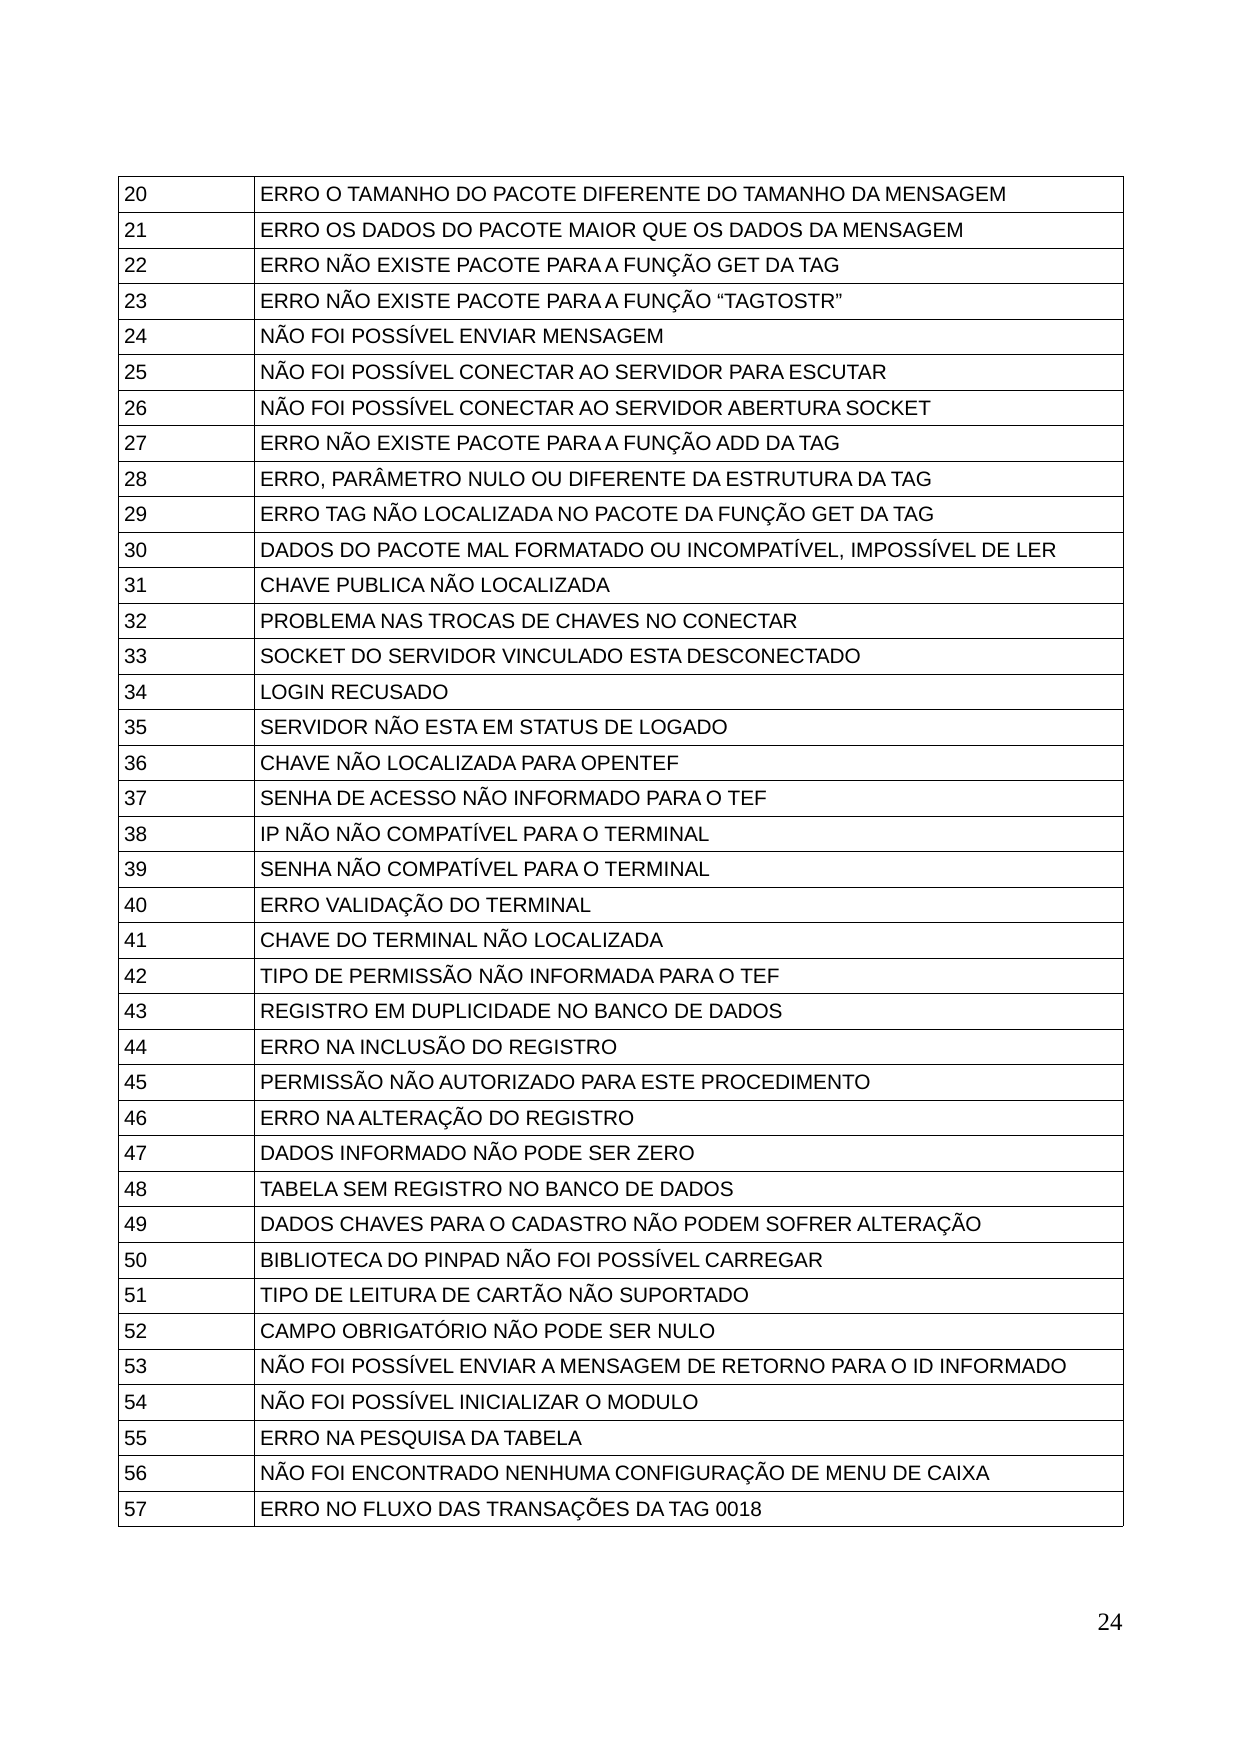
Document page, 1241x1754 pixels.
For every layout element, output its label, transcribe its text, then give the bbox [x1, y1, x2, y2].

table_cell CHAVE NÃO LOCALIZADA PARA OPENTEF [255, 746, 1123, 780]
table_cell 42 [119, 959, 254, 993]
table_cell 37 [119, 781, 254, 816]
table_cell ERRO, PARÂMETRO NULO OU DIFERENTE DA ESTRUTURA DA TAG [255, 462, 1123, 496]
table_cell PROBLEMA NAS TROCAS DE CHAVES NO CONECTAR [255, 604, 1123, 638]
table_cell ERRO NO FLUXO DAS TRANSAÇÕES DA TAG 0018 [255, 1492, 1123, 1526]
table_cell NÃO FOI POSSÍVEL ENVIAR A MENSAGEM DE RETORNO PARA O ID INFORMADO [255, 1350, 1123, 1384]
table_cell REGISTRO EM DUPLICIDADE NO BANCO DE DADOS [255, 994, 1123, 1029]
table_cell 26 [119, 391, 254, 425]
table_cell 25 [119, 355, 254, 389]
table_cell CHAVE PUBLICA NÃO LOCALIZADA [255, 568, 1123, 603]
table_cell 30 [119, 533, 254, 567]
table_cell IP NÃO NÃO COMPATÍVEL PARA O TERMINAL [255, 817, 1123, 851]
table_cell 31 [119, 568, 254, 603]
table_cell ERRO NA INCLUSÃO DO REGISTRO [255, 1030, 1123, 1064]
table_cell DADOS DO PACOTE MAL FORMATADO OU INCOMPATÍVEL, IMPOSSÍVEL DE LER [255, 533, 1123, 567]
table_cell NÃO FOI POSSÍVEL CONECTAR AO SERVIDOR PARA ESCUTAR [255, 355, 1123, 389]
table_cell 54 [119, 1385, 254, 1419]
table_cell TIPO DE PERMISSÃO NÃO INFORMADA PARA O TEF [255, 959, 1123, 993]
table_cell 50 [119, 1243, 254, 1277]
table_cell 34 [119, 675, 254, 709]
table_cell 49 [119, 1207, 254, 1242]
table_cell 28 [119, 462, 254, 496]
table_cell CHAVE DO TERMINAL NÃO LOCALIZADA [255, 923, 1123, 958]
table_cell ERRO NÃO EXISTE PACOTE PARA A FUNÇÃO ADD DA TAG [255, 426, 1123, 461]
table_cell NÃO FOI POSSÍVEL ENVIAR MENSAGEM [255, 320, 1123, 354]
table_cell TIPO DE LEITURA DE CARTÃO NÃO SUPORTADO [255, 1279, 1123, 1313]
table_cell ERRO NA ALTERAÇÃO DO REGISTRO [255, 1101, 1123, 1135]
table_cell CAMPO OBRIGATÓRIO NÃO PODE SER NULO [255, 1314, 1123, 1348]
table_cell ERRO TAG NÃO LOCALIZADA NO PACOTE DA FUNÇÃO GET DA TAG [255, 497, 1123, 532]
table_cell 20 [119, 177, 254, 212]
table_cell 29 [119, 497, 254, 532]
table_cell 33 [119, 639, 254, 674]
table_cell 38 [119, 817, 254, 851]
table_cell PERMISSÃO NÃO AUTORIZADO PARA ESTE PROCEDIMENTO [255, 1065, 1123, 1100]
table_cell TABELA SEM REGISTRO NO BANCO DE DADOS [255, 1172, 1123, 1206]
table_cell 40 [119, 888, 254, 922]
table_cell 32 [119, 604, 254, 638]
table_cell 35 [119, 710, 254, 745]
table_cell 55 [119, 1421, 254, 1455]
table_cell 45 [119, 1065, 254, 1100]
table_cell 27 [119, 426, 254, 461]
table_cell 21 [119, 213, 254, 247]
table_cell ERRO O TAMANHO DO PACOTE DIFERENTE DO TAMANHO DA MENSAGEM [255, 177, 1123, 212]
table_cell 39 [119, 852, 254, 887]
table_cell ERRO NÃO EXISTE PACOTE PARA A FUNÇÃO GET DA TAG [255, 249, 1123, 283]
table_cell SENHA DE ACESSO NÃO INFORMADO PARA O TEF [255, 781, 1123, 816]
table_cell SERVIDOR NÃO ESTA EM STATUS DE LOGADO [255, 710, 1123, 745]
table_cell 43 [119, 994, 254, 1029]
table_cell 53 [119, 1350, 254, 1384]
table_cell 24 [119, 320, 254, 354]
table_cell ERRO OS DADOS DO PACOTE MAIOR QUE OS DADOS DA MENSAGEM [255, 213, 1123, 247]
table_cell 44 [119, 1030, 254, 1064]
table_cell ERRO NA PESQUISA DA TABELA [255, 1421, 1123, 1455]
table_cell 46 [119, 1101, 254, 1135]
table_cell NÃO FOI POSSÍVEL INICIALIZAR O MODULO [255, 1385, 1123, 1419]
table_cell 51 [119, 1279, 254, 1313]
table_cell ERRO VALIDAÇÃO DO TERMINAL [255, 888, 1123, 922]
table_cell DADOS CHAVES PARA O CADASTRO NÃO PODEM SOFRER ALTERAÇÃO [255, 1207, 1123, 1242]
table_cell LOGIN RECUSADO [255, 675, 1123, 709]
table_cell SOCKET DO SERVIDOR VINCULADO ESTA DESCONECTADO [255, 639, 1123, 674]
table_cell 57 [119, 1492, 254, 1526]
table_cell SENHA NÃO COMPATÍVEL PARA O TERMINAL [255, 852, 1123, 887]
table_cell 52 [119, 1314, 254, 1348]
table_cell DADOS INFORMADO NÃO PODE SER ZERO [255, 1136, 1123, 1171]
table_cell NÃO FOI POSSÍVEL CONECTAR AO SERVIDOR ABERTURA SOCKET [255, 391, 1123, 425]
table_cell ERRO NÃO EXISTE PACOTE PARA A FUNÇÃO “TAGTOSTR” [255, 284, 1123, 318]
table_cell NÃO FOI ENCONTRADO NENHUMA CONFIGURAÇÃO DE MENU DE CAIXA [255, 1456, 1123, 1491]
table_cell 36 [119, 746, 254, 780]
table_cell 22 [119, 249, 254, 283]
table_cell 48 [119, 1172, 254, 1206]
table_cell 56 [119, 1456, 254, 1491]
table_cell 23 [119, 284, 254, 318]
table_cell BIBLIOTECA DO PINPAD NÃO FOI POSSÍVEL CARREGAR [255, 1243, 1123, 1277]
table_cell 47 [119, 1136, 254, 1171]
table_cell 41 [119, 923, 254, 958]
